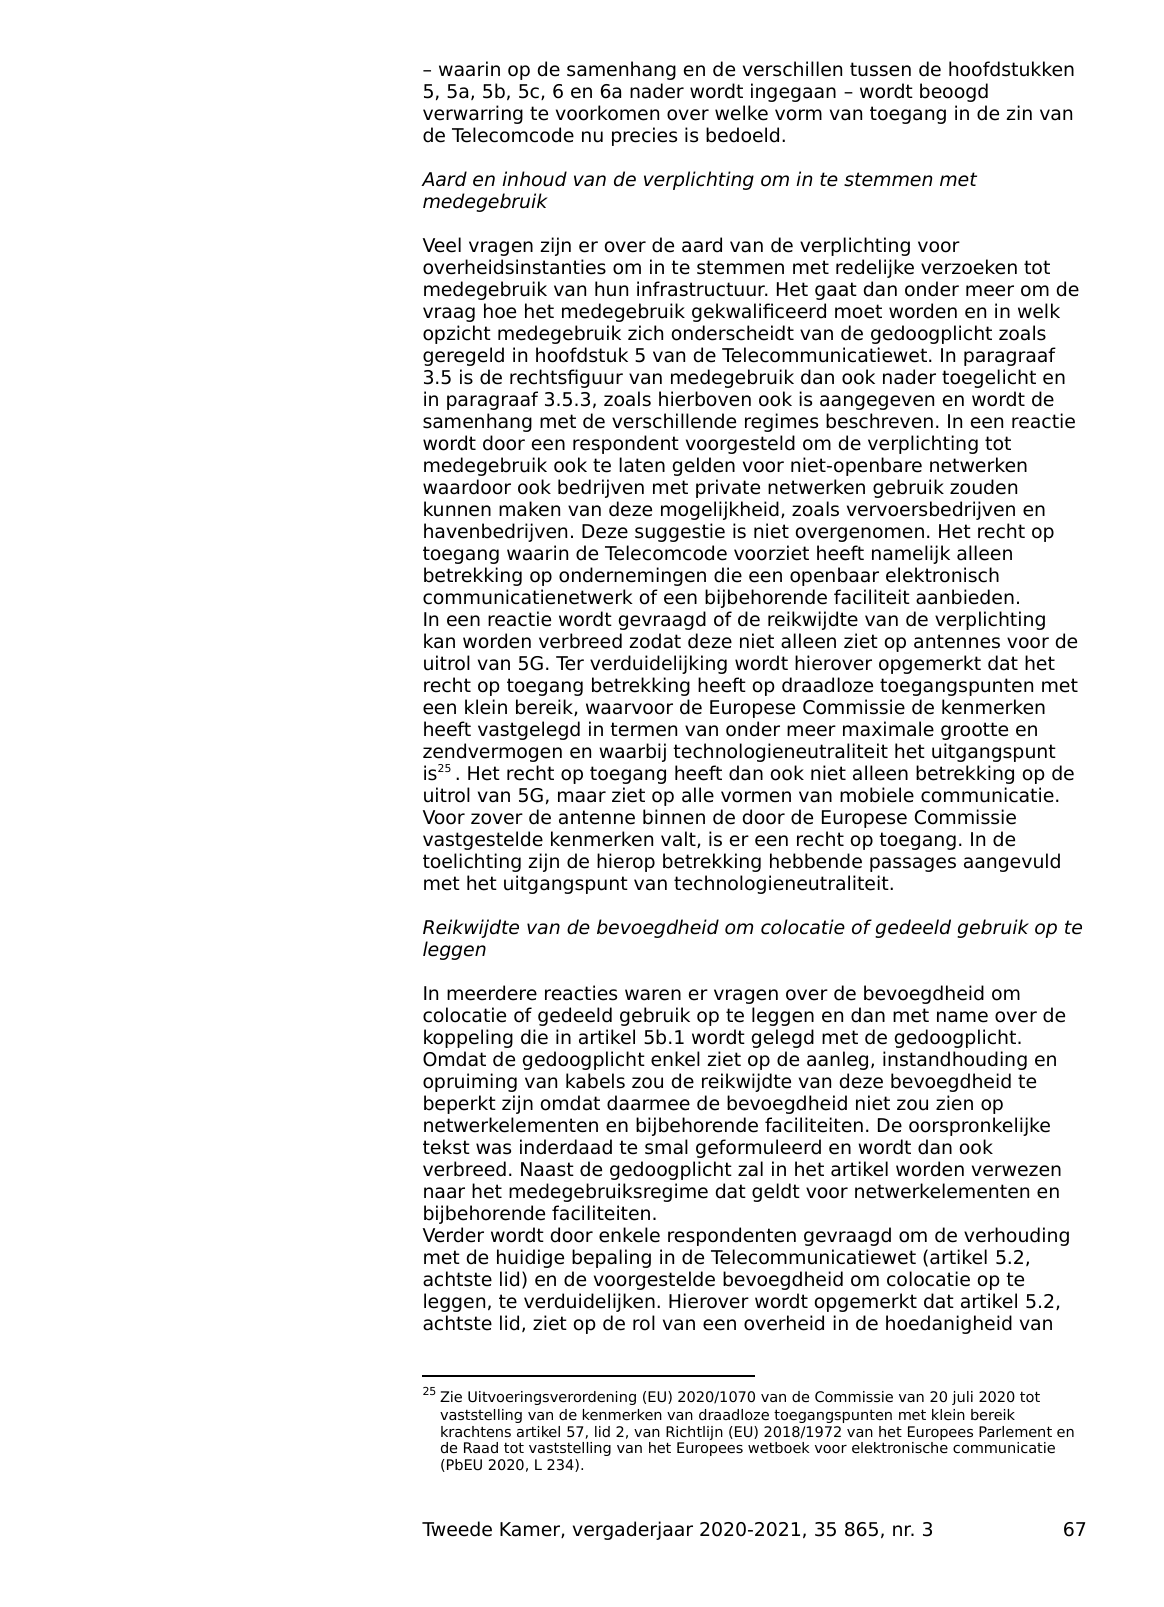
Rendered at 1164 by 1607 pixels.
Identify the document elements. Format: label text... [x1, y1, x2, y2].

text In meerdere reacties waren er vragen over de bevoegdheid om colocatie of gedeeld gebruik op te leggen en dan met name over de koppeling die in artikel 5b.1 wordt gelegd met de gedoogplicht. Omdat de gedoogplicht enkel ziet op de aanleg, instandhouding en opruiming van kabels zou de reikwijdte van deze bevoegdheid te beperkt zijn omdat daarmee de bevoegdheid niet zou zien op netwerkelementen en bijbehorende faciliteiten. De oorspronkelijke tekst was inderdaad te smal geformuleerd en wordt dan ook verbreed. Naast de gedoogplicht zal in het artikel worden verwezen naar het medegebruiksregime dat geldt voor netwerkelementen en bijbehorende faciliteiten. [422, 983, 1087, 1225]
text In een reactie wordt gevraagd of de reikwijdte van de verplichting kan worden verbreed zodat deze niet alleen ziet op antennes voor de uitrol van 5G. Ter verduidelijking wordt hierover opgemerkt dat het recht op toegang betrekking heeft op draadloze toegangspunten met een klein bereik, waarvoor de Europese Commissie de kenmerken heeft vastgelegd in termen van onder meer maximale grootte en zendvermogen en waarbij technologieneutraliteit het uitgangspunt is. Het recht op toegang heeft dan ook niet alleen betrekking op de uitrol van 5G, maar ziet op alle vormen van mobiele communicatie. Voor zover de antenne binnen de door de Europese Commissie vastgestelde kenmerken valt, is er een recht op toegang. In de toelichting zijn de hierop betrekking hebbende passages aangevuld met het uitgangspunt van technologieneutraliteit. [422, 609, 1087, 895]
text – waarin op de samenhang en de verschillen tussen de hoofdstukken 5, 5a, 5b, 5c, 6 en 6a nader wordt ingegaan – wordt beoogd verwarring te voorkomen over welke vorm van toegang in de zin van de Telecomcode nu precies is bedoeld. [422, 59, 1087, 147]
subtitle Aard en inhoud van de verplichting om in te stemmen met medegebruik [422, 169, 1087, 213]
text Veel vragen zijn er over de aard van de verplichting voor overheidsinstanties om in te stemmen met redelijke verzoeken tot medegebruik van hun infrastructuur. Het gaat dan onder meer om de vraag hoe het medegebruik gekwalificeerd moet worden en in welk opzicht medegebruik zich onderscheidt van de gedoogplicht zoals geregeld in hoofdstuk 5 van de Telecommunicatiewet. In paragraaf 3.5 is de rechtsfiguur van medegebruik dan ook nader toegelicht en in paragraaf 3.5.3, zoals hierboven ook is aangegeven en wordt de samenhang met de verschillende regimes beschreven. In een reactie wordt door een respondent voorgesteld om de verplichting tot medegebruik ook te laten gelden voor niet-openbare netwerken waardoor ook bedrijven met private netwerken gebruik zouden kunnen maken van deze mogelijkheid, zoals vervoersbedrijven en havenbedrijven. Deze suggestie is niet overgenomen. Het recht op toegang waarin de Telecomcode voorziet heeft namelijk alleen betrekking op ondernemingen die een openbaar elektronisch communicatienetwerk of een bijbehorende faciliteit aanbieden. [422, 235, 1087, 609]
text Verder wordt door enkele respondenten gevraagd om de verhouding met de huidige bepaling in de Telecommunicatiewet (artikel 5.2, achtste lid) en de voorgestelde bevoegdheid om colocatie op te leggen, te verduidelijken. Hierover wordt opgemerkt dat artikel 5.2, achtste lid, ziet op de rol van een overheid in de hoedanigheid van [422, 1225, 1087, 1335]
subtitle Reikwijdte van de bevoegdheid om colocatie of gedeeld gebruik op te leggen [422, 917, 1087, 961]
text Zie Uitvoeringsverordening (EU) 2020/1070 van de Commissie van 20 juli 2020 tot vaststelling van de kenmerken van draadloze toegangspunten met klein bereik krachtens artikel 57, lid 2, van Richtlijn (EU) 2018/1972 van het Europees Parlement en de Raad tot vaststelling van het Europees wetboek voor elektronische communicatie (PbEU 2020, L 234). [422, 1385, 1087, 1474]
